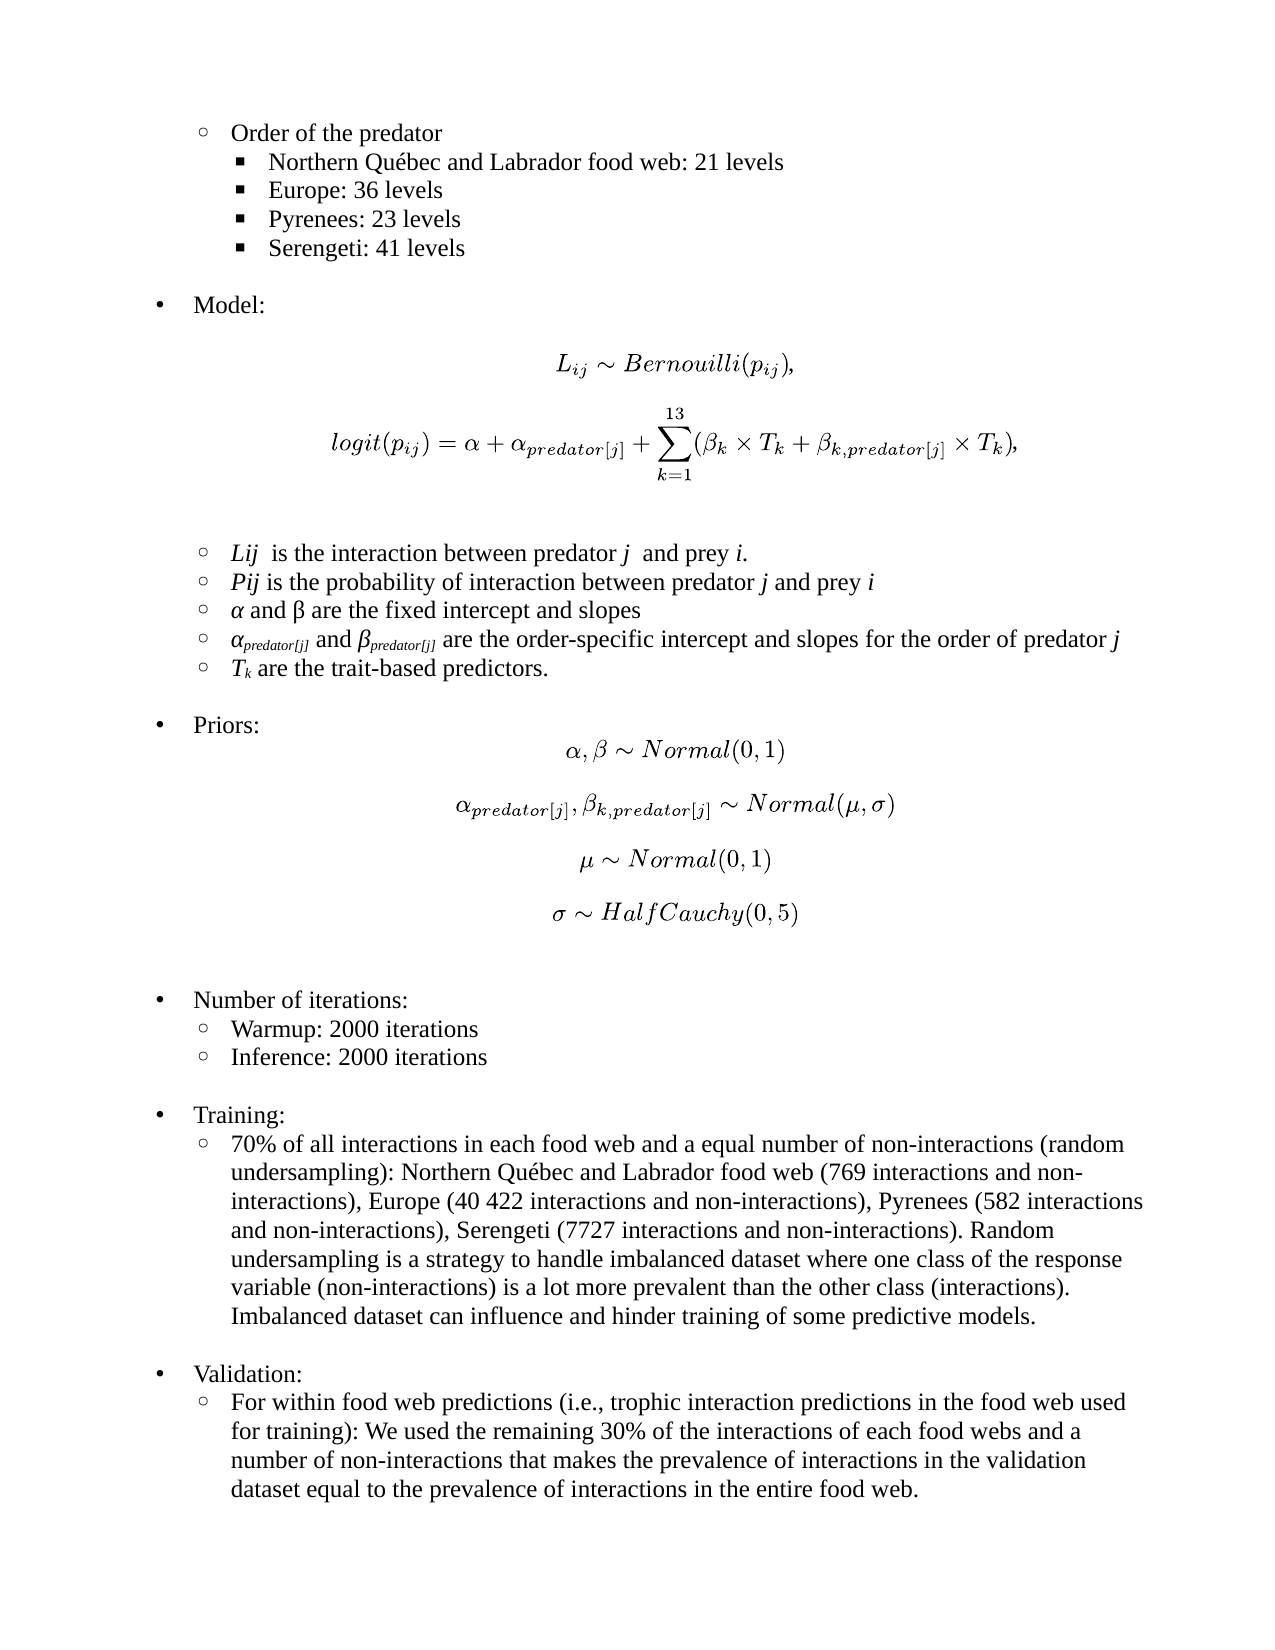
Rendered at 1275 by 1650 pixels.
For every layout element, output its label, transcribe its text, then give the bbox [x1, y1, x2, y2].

list 70% of all interactions in each food web and a equal number of non-interactions (random undersampling): Northern Québec and Labrador food web (769 interactions and non-interactions), Europe (40 422 interactions and non-interactions), Pyrenees (582 interactions and non-interactions), Serengeti (7727 interactions and non-interactions). Random undersampling is a strategy to handle imbalanced dataset where one class of the response variable (non-interactions) is a lot more prevalent than the other class (interactions). Imbalanced dataset can influence and hinder training of some predictive models. [193, 1129, 1157, 1330]
list Tk are the trait-based predictors. [193, 653, 1157, 682]
list Training: [156, 1100, 1157, 1129]
list , [682, 407, 1157, 481]
list Warmup: 2000 iterations [193, 1014, 1157, 1042]
list Model: [156, 291, 1157, 319]
list [156, 407, 669, 481]
list , [156, 348, 1157, 379]
list Validation: [156, 1359, 1157, 1387]
list αpredator[j] and βpredator[j] are the order-specific intercept and slopes for the order of predator j [193, 624, 1157, 653]
list Inference: 2000 iterations [193, 1042, 1157, 1071]
list Northern Québec and Labrador food web: 21 levels [231, 147, 1157, 176]
list Europe: 36 levels [231, 176, 1157, 204]
list α and β are the fixed intercept and slopes [193, 596, 1157, 624]
list Pij is the probability of interaction between predator j and prey i [193, 567, 1157, 596]
list Number of iterations: [156, 985, 1157, 1014]
list For within food web predictions (i.e., trophic interaction predictions in the food web used for training): We used the remaining 30% of the interactions of each food webs and a number of non-interactions that makes the prevalence of interactions in the validation dataset equal to the prevalence of interactions in the entire food web. [193, 1387, 1157, 1502]
list Order of the predator [193, 118, 1157, 147]
list Serengeti: 41 levels [231, 233, 1157, 262]
list Priors: [156, 711, 1157, 739]
list Lij is the interaction between predator j and prey i. [193, 538, 1157, 567]
list Pyrenees: 23 levels [231, 204, 1157, 233]
